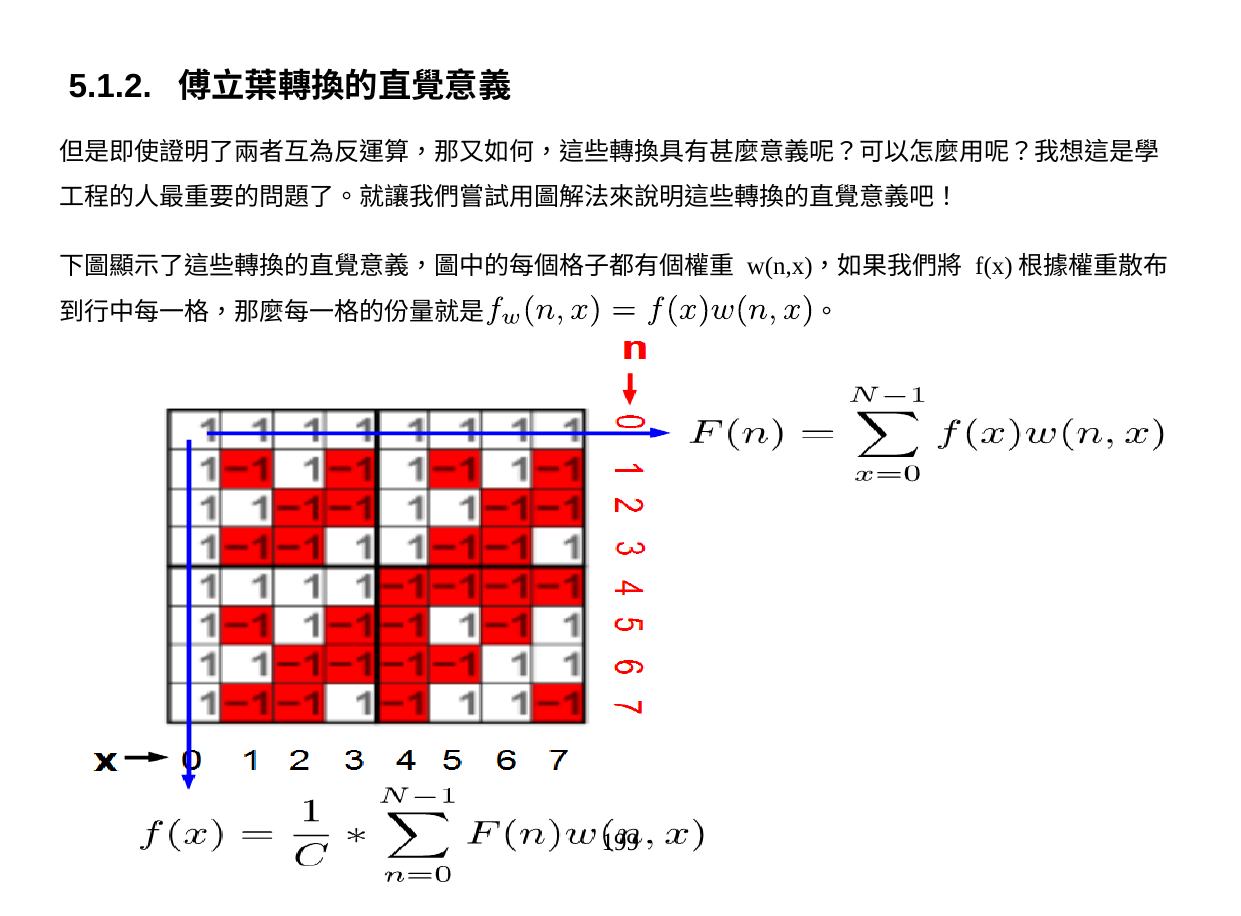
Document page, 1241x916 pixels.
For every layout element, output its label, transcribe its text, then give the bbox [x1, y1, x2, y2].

subtitle 傅立葉轉換的直覺意義 [59, 59, 1181, 107]
text 下圖顯示了這些轉換的直覺意義，圖中的每個格子都有個權重 w(n,x)，如果我們將 f(x) 根據權重散布到行中每一格，那麼每一格的份量就是。 [59, 246, 1181, 329]
text 但是即使證明了兩者互為反運算，那又如何，這些轉換具有甚麼意義呢？可以怎麼用呢？我想這是學工程的人最重要的問題了。就讓我們嘗試用圖解法來說明這些轉換的直覺意義吧！ [59, 132, 1181, 213]
picture [86, 323, 1171, 885]
